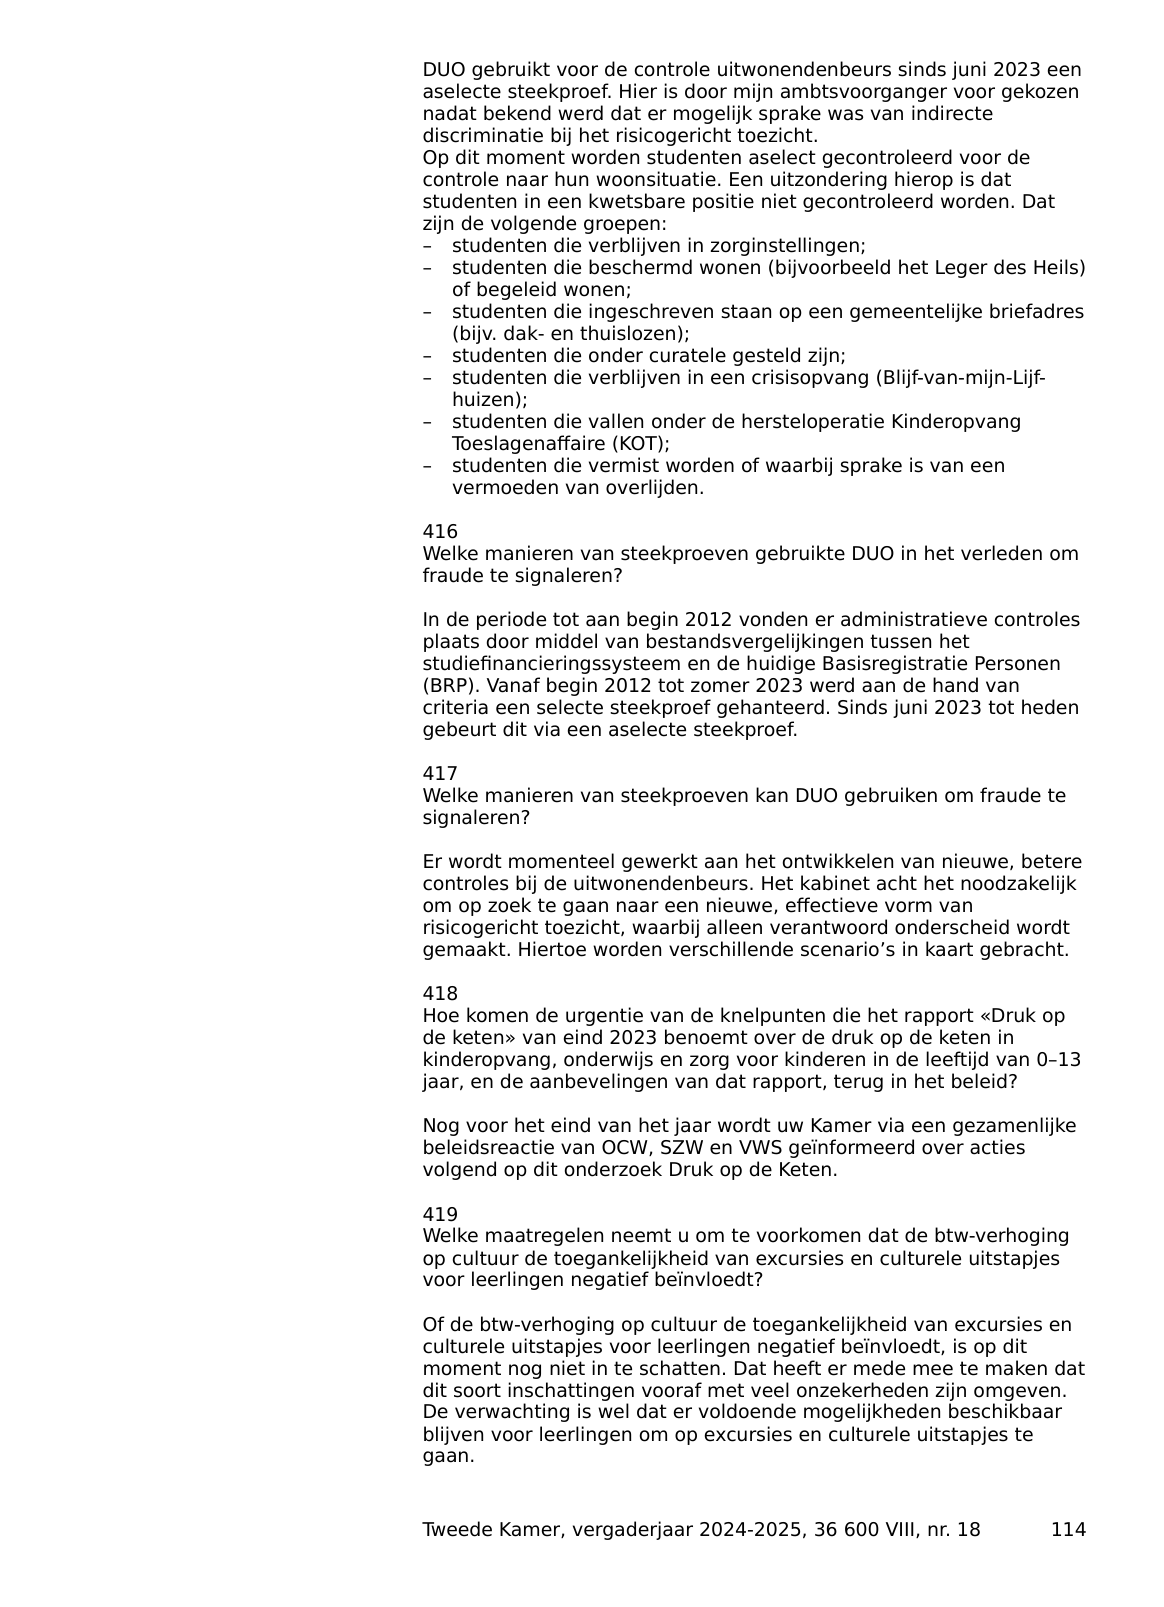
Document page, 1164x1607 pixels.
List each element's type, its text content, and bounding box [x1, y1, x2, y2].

text – studenten die vermist worden of waarbij sprake is van een vermoeden van overlijden. [422, 455, 1087, 499]
text 416 [422, 521, 1087, 543]
text – studenten die onder curatele gesteld zijn; [422, 345, 1087, 367]
text – studenten die vallen onder de hersteloperatie Kinderopvang Toeslagenaffaire (KOT); [422, 411, 1087, 455]
text – studenten die verblijven in een crisisopvang (Blijf-van-mijn-Lijf-huizen); [422, 367, 1087, 411]
text – studenten die verblijven in zorginstellingen; [422, 235, 1087, 257]
text Welke maatregelen neemt u om te voorkomen dat de btw-verhoging op cultuur de toegankelijkheid van excursies en culturele uitstapjes voor leerlingen negatief beïnvloedt? [422, 1225, 1087, 1291]
text – studenten die ingeschreven staan op een gemeentelijke briefadres (bijv. dak- en thuislozen); [422, 301, 1087, 345]
text Of de btw-verhoging op cultuur de toegankelijkheid van excursies en culturele uitstapjes voor leerlingen negatief beïnvloedt, is op dit moment nog niet in te schatten. Dat heeft er mede mee te maken dat dit soort inschattingen vooraf met veel onzekerheden zijn omgeven. De verwachting is wel dat er voldoende mogelijkheden beschikbaar blijven voor leerlingen om op excursies en culturele uitstapjes te gaan. [422, 1313, 1087, 1467]
text Welke manieren van steekproeven gebruikte DUO in het verleden om fraude te signaleren? [422, 543, 1087, 587]
text Nog voor het eind van het jaar wordt uw Kamer via een gezamenlijke beleidsreactie van OCW, SZW en VWS geïnformeerd over acties volgend op dit onderzoek Druk op de Keten. [422, 1115, 1087, 1181]
text 419 [422, 1203, 1087, 1225]
text – studenten die beschermd wonen (bijvoorbeeld het Leger des Heils) of begeleid wonen; [422, 257, 1087, 301]
text Er wordt momenteel gewerkt aan het ontwikkelen van nieuwe, betere controles bij de uitwonendenbeurs. Het kabinet acht het noodzakelijk om op zoek te gaan naar een nieuwe, effectieve vorm van risicogericht toezicht, waarbij alleen verantwoord onderscheid wordt gemaakt. Hiertoe worden verschillende scenario’s in kaart gebracht. [422, 851, 1087, 961]
text In de periode tot aan begin 2012 vonden er administratieve controles plaats door middel van bestandsvergelijkingen tussen het studiefinancieringssysteem en de huidige Basisregistratie Personen (BRP). Vanaf begin 2012 tot zomer 2023 werd aan de hand van criteria een selecte steekproef gehanteerd. Sinds juni 2023 tot heden gebeurt dit via een aselecte steekproef. [422, 609, 1087, 741]
text Hoe komen de urgentie van de knelpunten die het rapport «Druk op de keten» van eind 2023 benoemt over de druk op de keten in kinderopvang, onderwijs en zorg voor kinderen in de leeftijd van 0–13 jaar, en de aanbevelingen van dat rapport, terug in het beleid? [422, 1005, 1087, 1093]
text Welke manieren van steekproeven kan DUO gebruiken om fraude te signaleren? [422, 785, 1087, 829]
text 418 [422, 983, 1087, 1005]
text Op dit moment worden studenten aselect gecontroleerd voor de controle naar hun woonsituatie. Een uitzondering hierop is dat studenten in een kwetsbare positie niet gecontroleerd worden. Dat zijn de volgende groepen: [422, 147, 1087, 235]
text 417 [422, 763, 1087, 785]
text DUO gebruikt voor de controle uitwonendenbeurs sinds juni 2023 een aselecte steekproef. Hier is door mijn ambtsvoorganger voor gekozen nadat bekend werd dat er mogelijk sprake was van indirecte discriminatie bij het risicogericht toezicht. [422, 59, 1087, 147]
